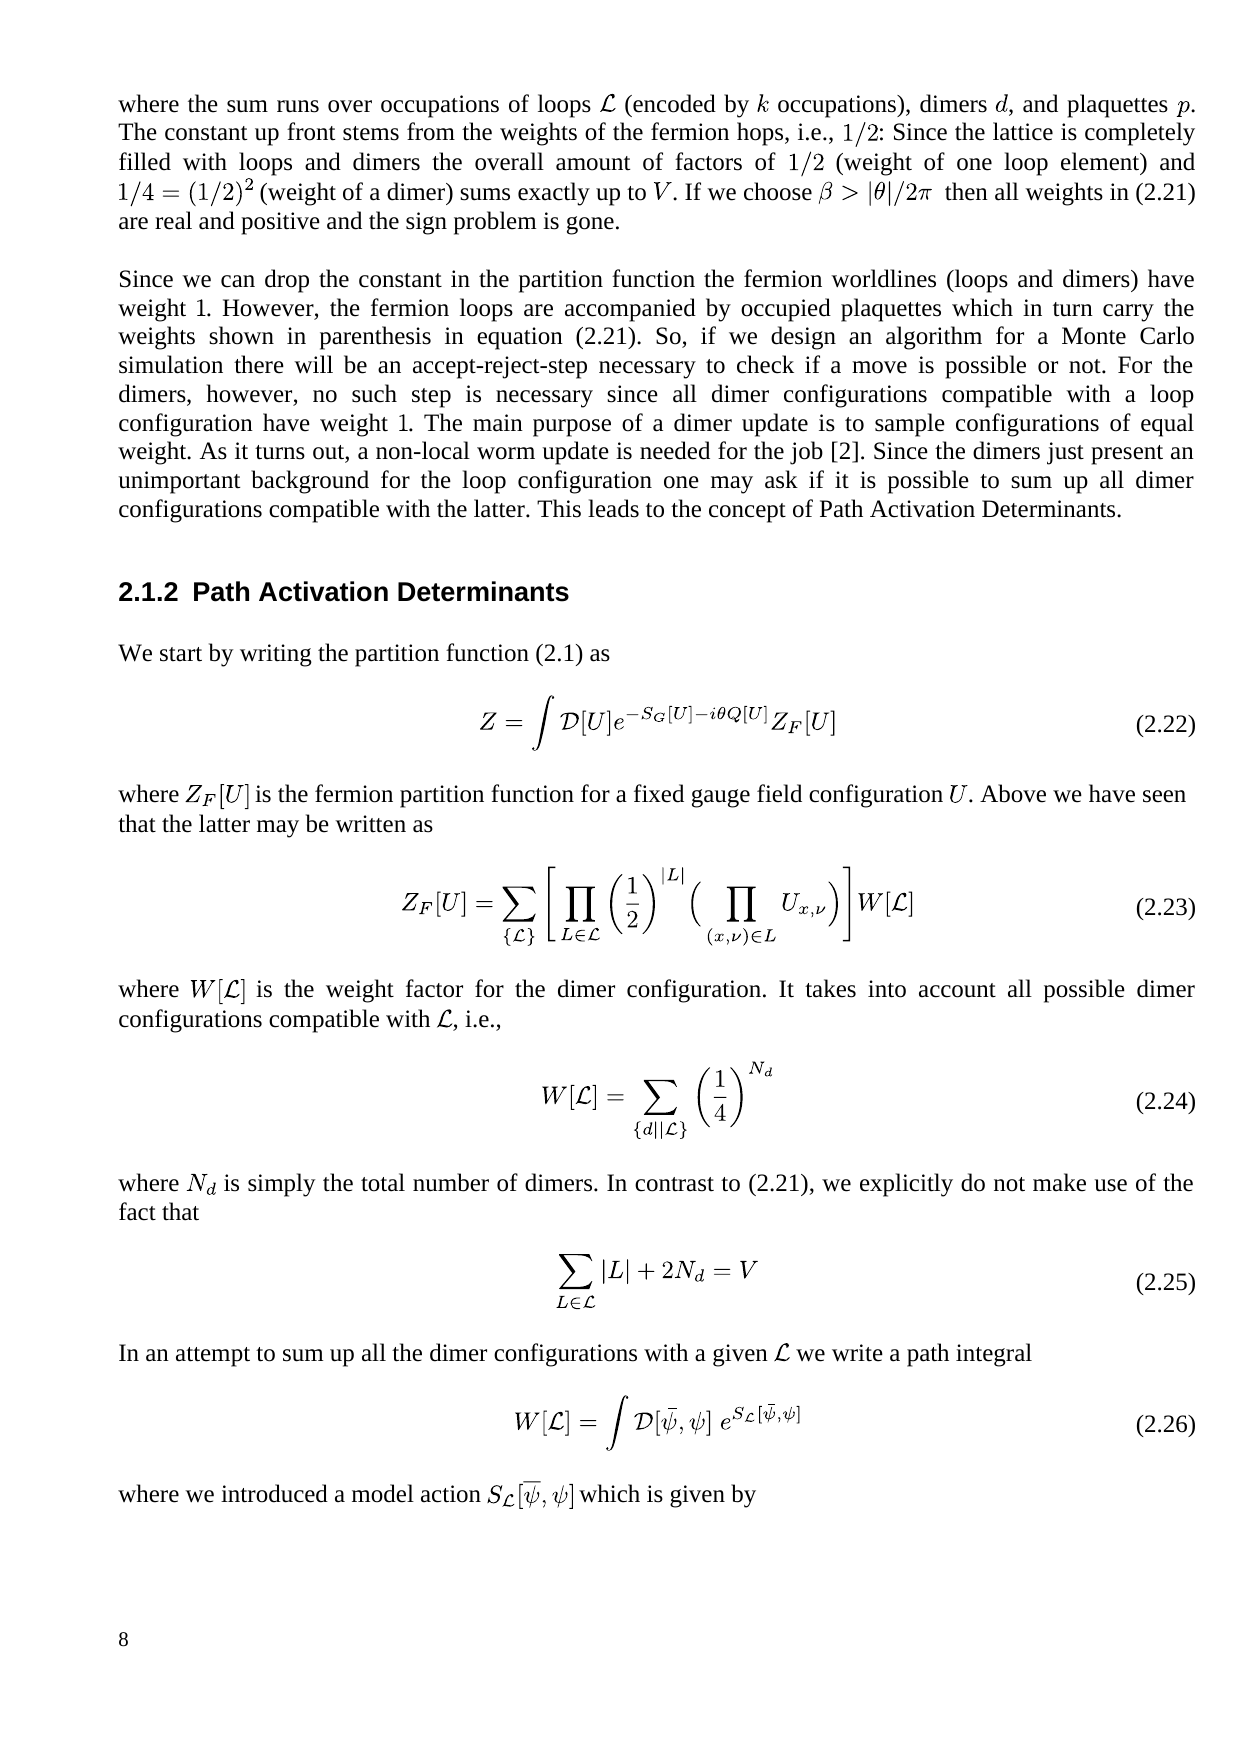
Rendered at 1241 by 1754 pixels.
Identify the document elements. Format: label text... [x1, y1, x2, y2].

text [118, 695, 550, 751]
text (2.26) [611, 1395, 1196, 1451]
text We start by writing the partition function (2.1) as [118, 638, 1196, 667]
text [118, 1062, 637, 1139]
text [118, 867, 507, 946]
text (2.23) [745, 867, 1196, 946]
text Since we can drop the constant in the partition function the fermion worldlines (loops and dimers) have weight . However, the fermion loops are accompanied by occupied plaquettes which in turn carry the weights shown in parenthesis in equation (2.21). So, if we design an algorithm for a Monte Carlo simulation there will be an accept-reject-step necessary to check if a move is possible or not. For the dimers, however, no such step is necessary since all dimer configurations compatible with a loop configuration have weight . The main purpose of a dimer update is to sample configurations of equal weight. As it turns out, a non-local worm update is needed for the job [2]. Since the dimers just present an unimportant background for the loop configuration one may ask if it is possible to sum up all dimer configurations compatible with the latter. This leads to the concept of Path Activation Determinants. [118, 264, 1196, 523]
text where is simply the total number of dimers. In contrast to (2.21), we explicitly do not make use of the fact that [118, 1168, 1196, 1225]
subtitle Path Activation Determinants [118, 576, 1196, 608]
text In an attempt to sum up all the dimer configurations with a given we write a path integral [118, 1338, 1196, 1367]
text [118, 1395, 624, 1451]
text (2.25) [590, 1254, 1196, 1309]
text where the sum runs over occupations of loops (encoded by occupations), dimers , and plaquettes . The constant up front stems from the weights of the fermion hops, i.e., : Since the lattice is completely filled with loops and dimers the overall amount of factors of (weight of one loop element) and (weight of a dimer) sums exactly up to . If we choose then all weights in (2.21) are real and positive and the sign problem is gone. [118, 89, 1196, 235]
text where is the fermion partition function for a fixed gauge field configuration . Above we have seen that the latter may be written as [118, 779, 1196, 838]
text (2.24) [684, 1062, 1196, 1139]
text (2.22) [537, 695, 1196, 751]
text where is the weight factor for the dimer configuration. It takes into account all possible dimer configurations compatible with , i.e., [118, 974, 1196, 1033]
text where we introduced a model action which is given by [118, 1479, 1196, 1509]
text [118, 1254, 573, 1309]
